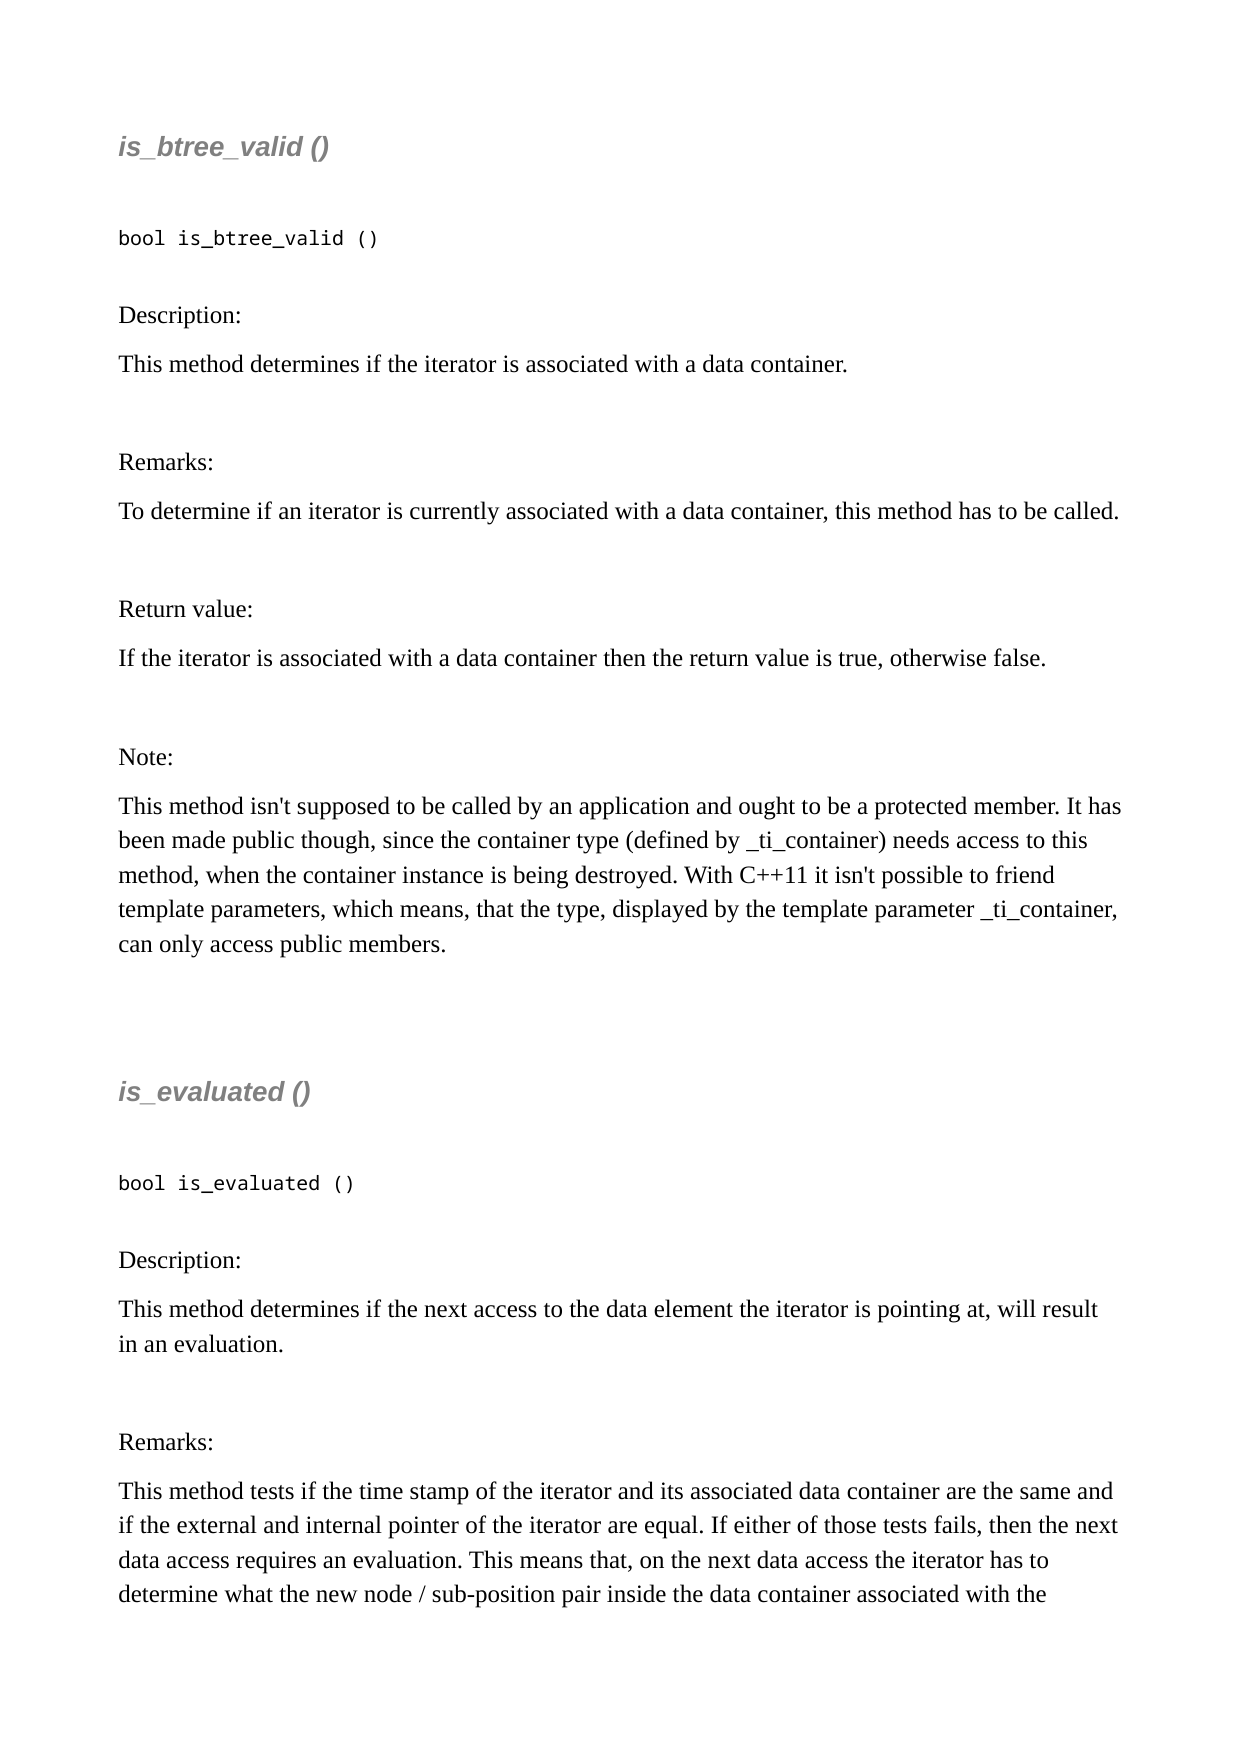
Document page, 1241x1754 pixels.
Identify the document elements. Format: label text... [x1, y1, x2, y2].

subtitle is_btree_valid () [118, 131, 1122, 162]
text Description: [118, 300, 1122, 329]
text bool is_btree_valid () [118, 224, 1122, 251]
text This method determines if the iterator is associated with a data container. [118, 349, 1122, 378]
text Note: [118, 742, 1122, 770]
text This method tests if the time stamp of the iterator and its associated data container are the same and if the external and internal pointer of the iterator are equal. If either of those tests fails, then the next data access requires an evaluation. This means that, on the next data access the iterator has to determine what the new node / sub-position pair inside the data container associated with the [118, 1476, 1122, 1608]
text This method determines if the next access to the data element the iterator is pointing at, will result in an evaluation. [118, 1294, 1122, 1358]
text If the iterator is associated with a data container then the return value is true, otherwise false. [118, 643, 1122, 672]
text Remarks: [118, 447, 1122, 476]
text Remarks: [118, 1427, 1122, 1456]
text Description: [118, 1245, 1122, 1274]
subtitle is_evaluated () [118, 1076, 1122, 1108]
text This method isn't supposed to be called by an application and ought to be a protected member. It has been made public though, since the container type (defined by _ti_container) needs access to this method, when the container instance is being destroyed. With C++11 it isn't possible to friend template parameters, which means, that the type, displayed by the template parameter _ti_container, can only access public members. [118, 791, 1122, 957]
text Return value: [118, 594, 1122, 623]
text To determine if an iterator is currently associated with a data container, this method has to be called. [118, 496, 1122, 525]
text bool is_evaluated () [118, 1169, 1122, 1196]
